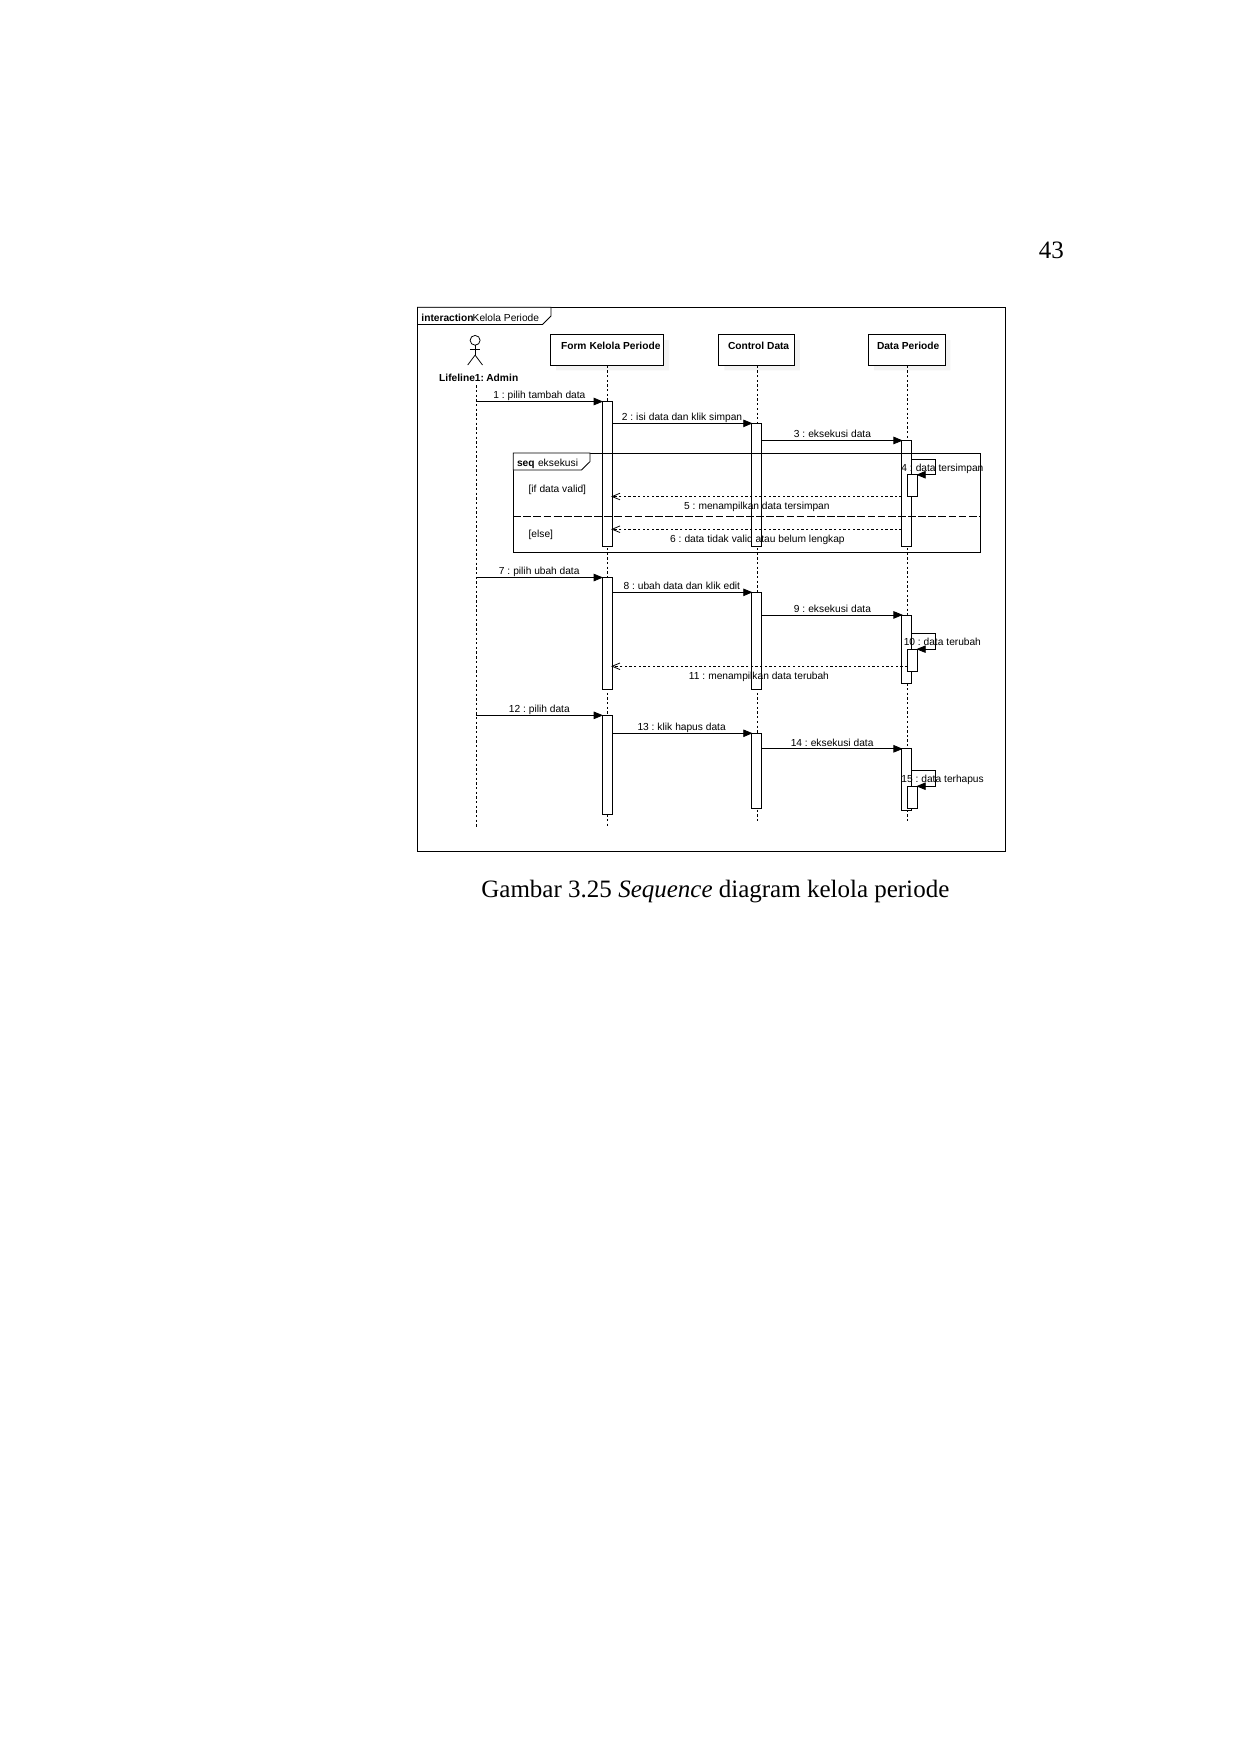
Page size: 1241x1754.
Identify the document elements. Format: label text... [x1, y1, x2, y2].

text Gambar 3.25 Sequence diagram kelola periode [367, 294, 1063, 903]
